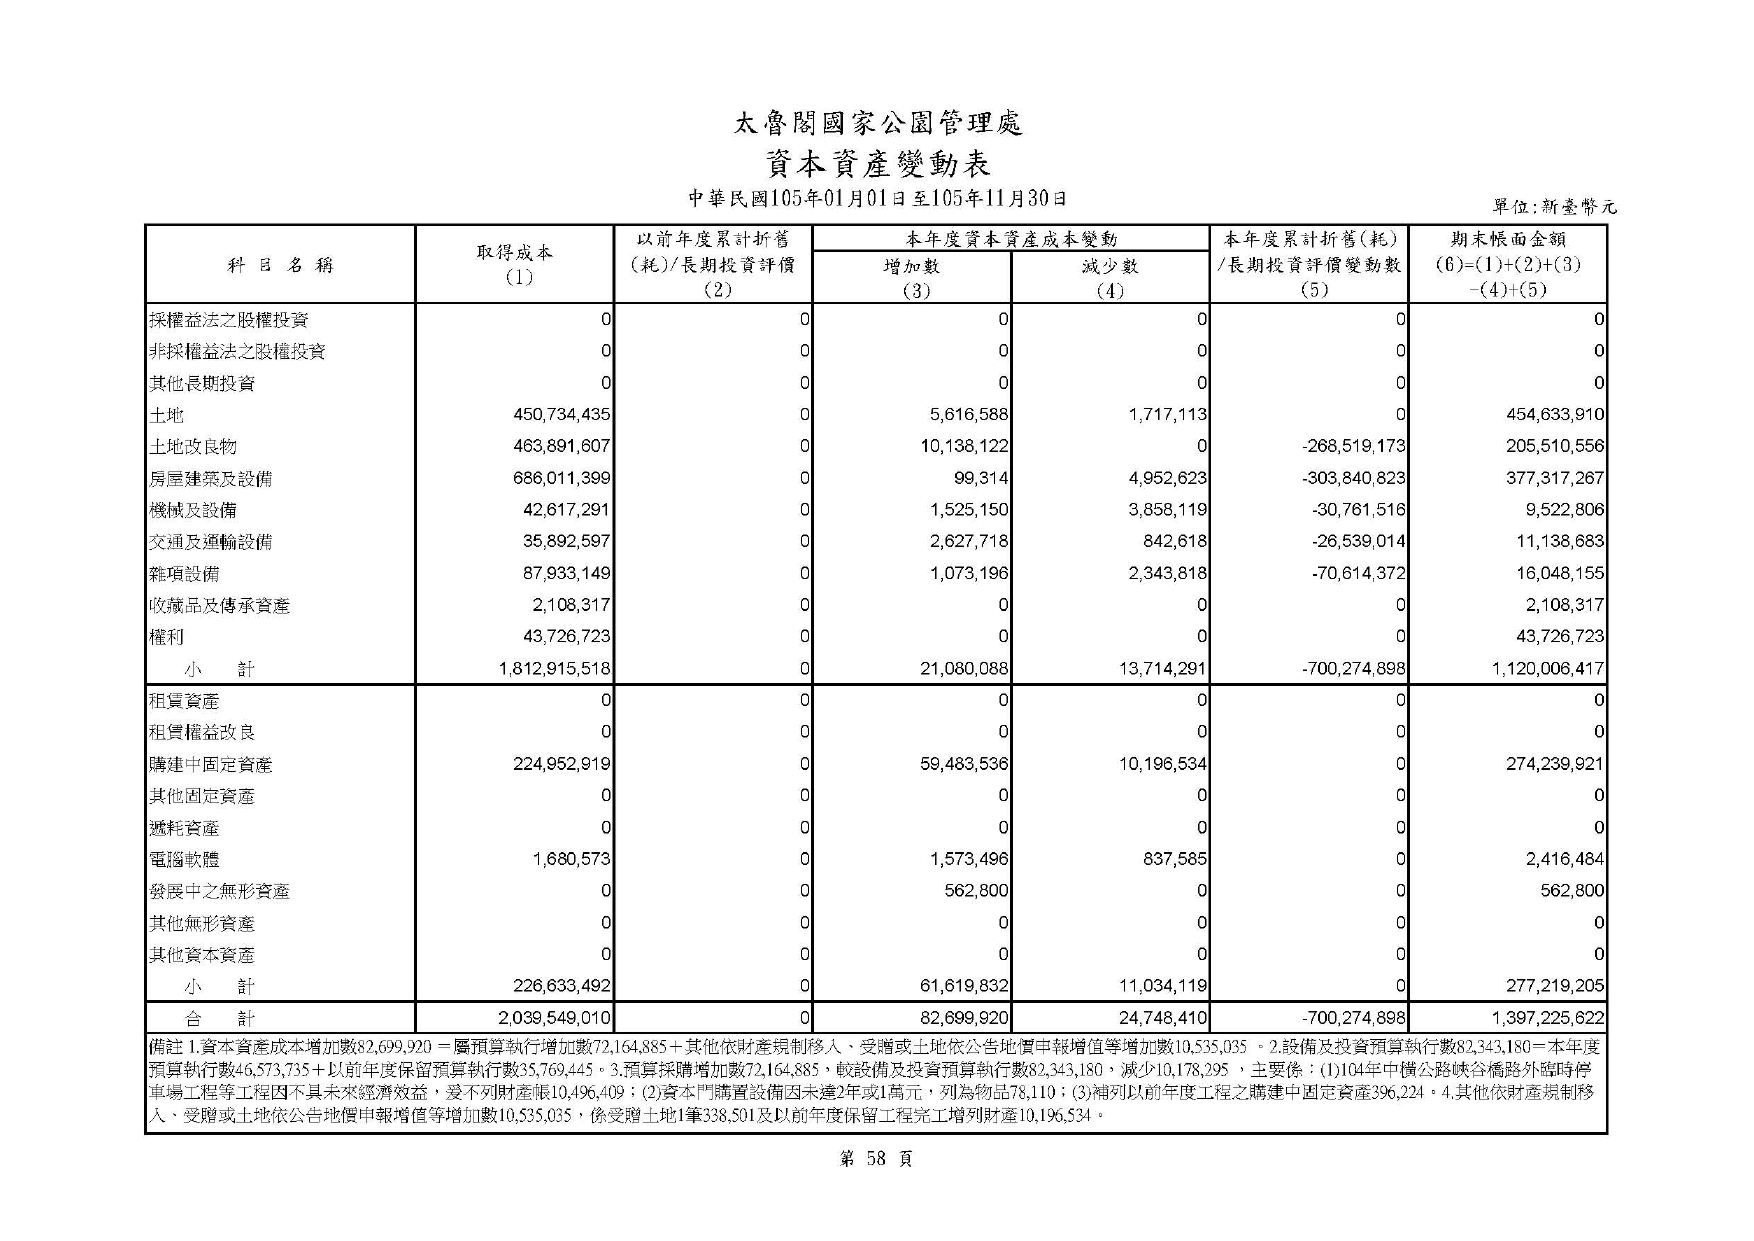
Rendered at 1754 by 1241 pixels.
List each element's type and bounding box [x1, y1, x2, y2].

picture [59, 59, 1695, 1216]
